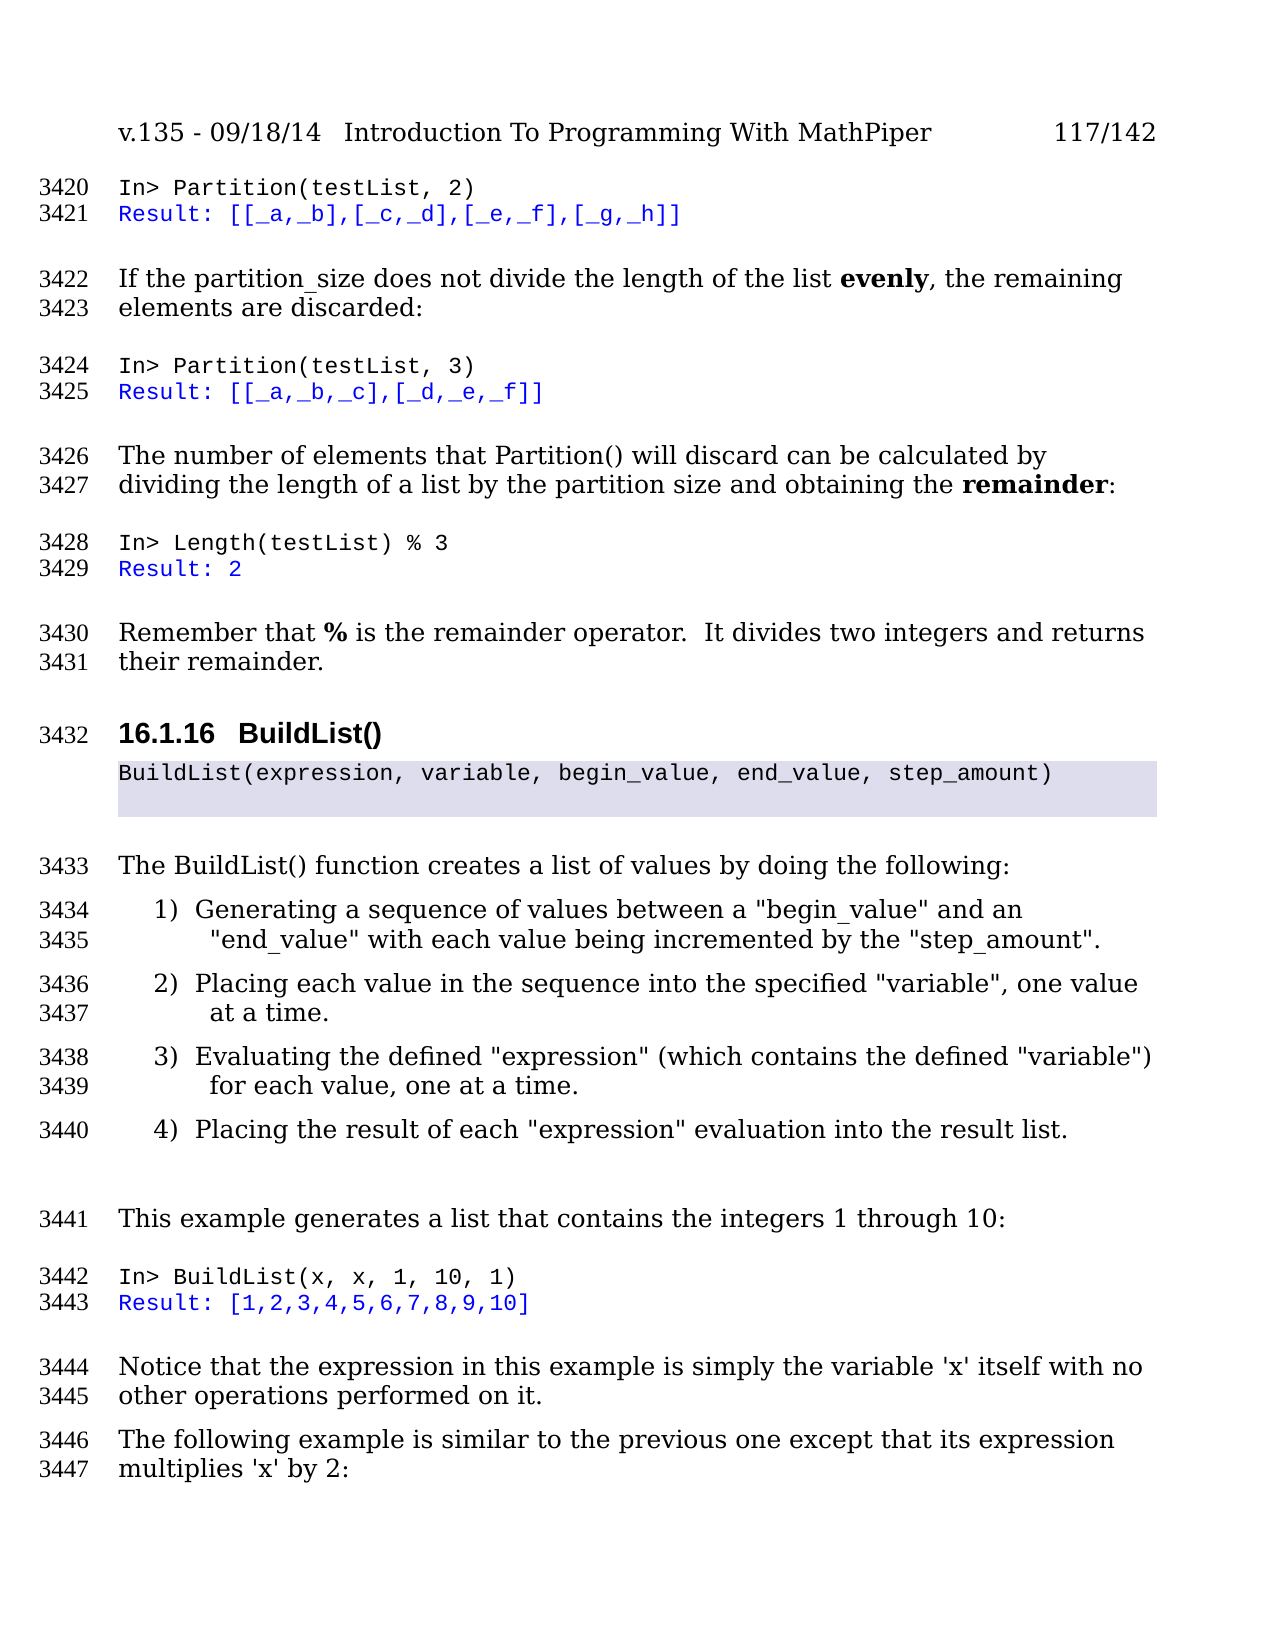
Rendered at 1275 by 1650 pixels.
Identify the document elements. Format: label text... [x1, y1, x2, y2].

text The BuildList() function creates a list of values by doing the following: [118, 852, 1157, 881]
text 3) Evaluating the defined "expression" (which contains the defined "variable") for each value, one at a time. [153, 1042, 1157, 1101]
text In> Partition(testList, 2) [118, 177, 1157, 203]
text 4) Placing the result of each "expression" evaluation into the result list. [153, 1116, 1157, 1145]
text If the partition_size does not divide the length of the list evenly, the remaining elements are discarded: [118, 263, 1157, 322]
text Result: [[_a,_b],[_c,_d],[_e,_f],[_g,_h]] [118, 203, 1157, 229]
text The following example is similar to the previous one except that its expression multiplies 'x' by 2: [118, 1425, 1157, 1484]
text Result: [[_a,_b,_c],[_d,_e,_f]] [118, 380, 1157, 406]
text In> Length(testList) % 3 [118, 531, 1157, 557]
text Result: 2 [118, 557, 1157, 583]
text This example generates a list that contains the integers 1 through 10: [118, 1204, 1157, 1233]
text Notice that the expression in this example is simply the variable 'x' itself with no other operations performed on it. [118, 1352, 1157, 1410]
text In> BuildList(x, x, 1, 10, 1) [118, 1265, 1157, 1291]
subtitle BuildList() [118, 716, 1157, 749]
table_header BuildList(expression, variable, begin_value, end_value, step_amount) [118, 761, 1157, 817]
text Result: [1,2,3,4,5,6,7,8,9,10] [118, 1291, 1157, 1317]
text 2) Placing each value in the sequence into the specified "variable", one value at a time. [153, 969, 1157, 1027]
text In> Partition(testList, 3) [118, 354, 1157, 380]
text 1) Generating a sequence of values between a "begin_value" and an "end_value" with each value being incremented by the "step_amount". [153, 896, 1157, 954]
text The number of elements that Partition() will discard can be calculated by dividing the length of a list by the partition size and obtaining the remainder: [118, 441, 1157, 499]
text Remember that % is the remainder operator. It divides two integers and returns their remainder. [118, 618, 1157, 677]
